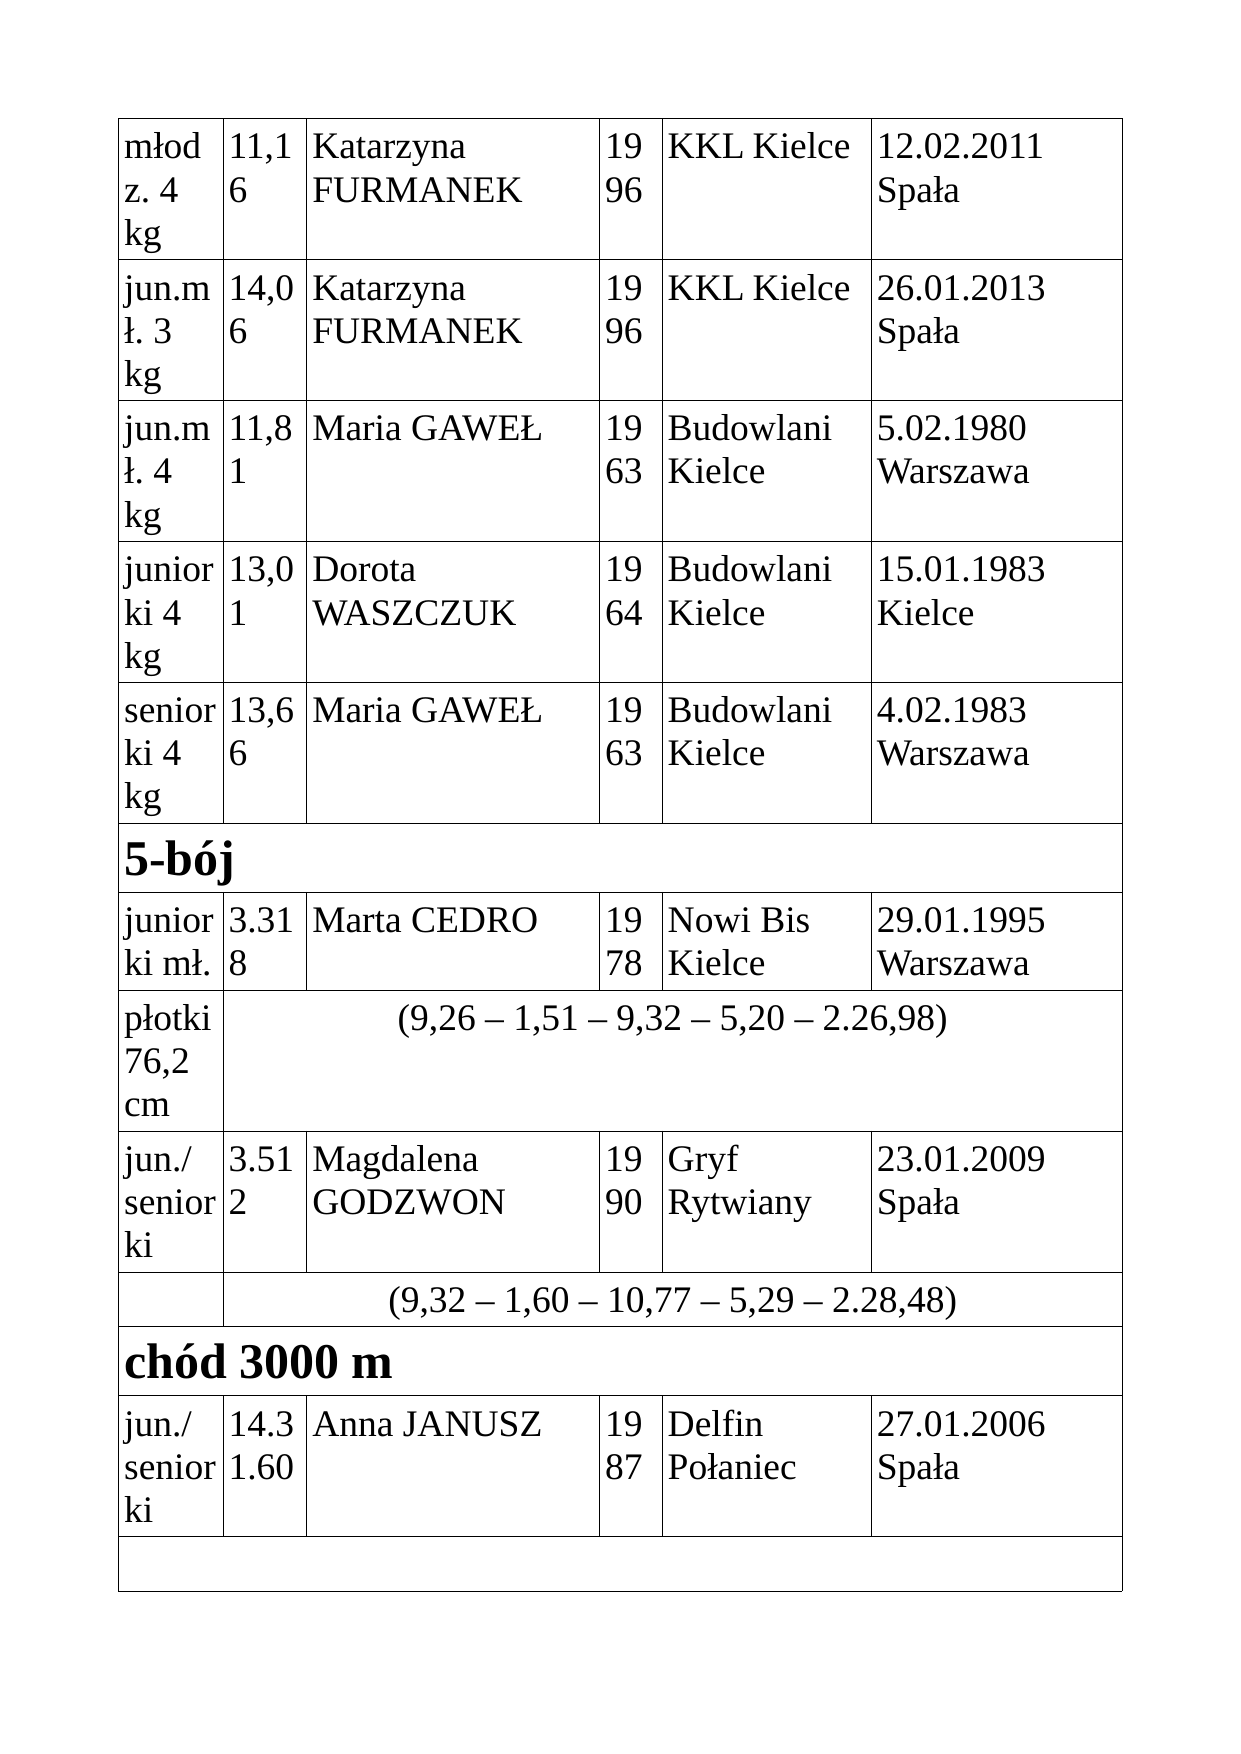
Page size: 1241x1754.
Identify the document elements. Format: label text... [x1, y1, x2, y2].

table_cell Maria GAWEŁ [307, 401, 599, 541]
table_cell jun.mł. 3 kg [119, 260, 223, 400]
table_cell 3.512 [224, 1132, 306, 1272]
table_cell 15.01.1983 Kielce [872, 542, 1122, 682]
table_cell jun.mł. 4 kg [119, 401, 223, 541]
table_cell Budowlani Kielce [663, 401, 871, 541]
table_cell Magdalena GODZWON [307, 1132, 599, 1272]
table_cell (9,26 – 1,51 – 9,32 – 5,20 – 2.26,98) [224, 991, 1122, 1131]
table_cell 26.01.2013 Spała [872, 260, 1122, 400]
table_cell Katarzyna FURMANEK [307, 260, 599, 400]
table_cell 14,06 [224, 260, 306, 400]
table_cell Dorota WASZCZUK [307, 542, 599, 682]
table_cell Katarzyna FURMANEK [307, 119, 599, 259]
table_cell 23.01.2009 Spała [872, 1132, 1122, 1272]
table_cell 12.02.2011 Spała [872, 119, 1122, 259]
table_cell 4.02.1983 Warszawa [872, 683, 1122, 823]
table_cell 1996 [600, 260, 662, 400]
table_cell 13,66 [224, 683, 306, 823]
table_cell 1963 [600, 401, 662, 541]
table_cell 3.318 [224, 893, 306, 990]
table_cell Budowlani Kielce [663, 683, 871, 823]
table_cell płotki 76,2 cm [119, 991, 223, 1131]
table_cell KKL Kielce [663, 260, 871, 400]
table_cell 1978 [600, 893, 662, 990]
table_cell Budowlani Kielce [663, 542, 871, 682]
table_cell 1964 [600, 542, 662, 682]
table_cell 1963 [600, 683, 662, 823]
table_cell 27.01.2006 Spała [872, 1396, 1122, 1536]
table_cell 11,16 [224, 119, 306, 259]
table_cell jun./seniorki [119, 1132, 223, 1272]
table_cell młodz. 4 kg [119, 119, 223, 259]
table_cell Maria GAWEŁ [307, 683, 599, 823]
table_cell 5.02.1980 Warszawa [872, 401, 1122, 541]
table_cell 13,01 [224, 542, 306, 682]
table_cell jun./seniorki [119, 1396, 223, 1536]
table_cell 1990 [600, 1132, 662, 1272]
table_cell seniorki 4 kg [119, 683, 223, 823]
table_cell [119, 1537, 1122, 1591]
table_cell 1987 [600, 1396, 662, 1536]
table_cell Marta CEDRO [307, 893, 599, 990]
table_cell (9,32 – 1,60 – 10,77 – 5,29 – 2.28,48) [224, 1273, 1122, 1326]
table_cell 1996 [600, 119, 662, 259]
table_cell juniorki 4 kg [119, 542, 223, 682]
table_cell 14.31.60 [224, 1396, 306, 1536]
table_cell juniorki mł. [119, 893, 223, 990]
table_cell 5-bój [119, 824, 1122, 892]
table_cell 29.01.1995 Warszawa [872, 893, 1122, 990]
table_cell Nowi Bis Kielce [663, 893, 871, 990]
table_cell chód 3000 m [119, 1327, 1122, 1395]
table_cell Delfin Połaniec [663, 1396, 871, 1536]
table_cell Anna JANUSZ [307, 1396, 599, 1536]
table_cell Gryf Rytwiany [663, 1132, 871, 1272]
table_cell KKL Kielce [663, 119, 871, 259]
table_cell [119, 1273, 223, 1326]
table_cell 11,81 [224, 401, 306, 541]
